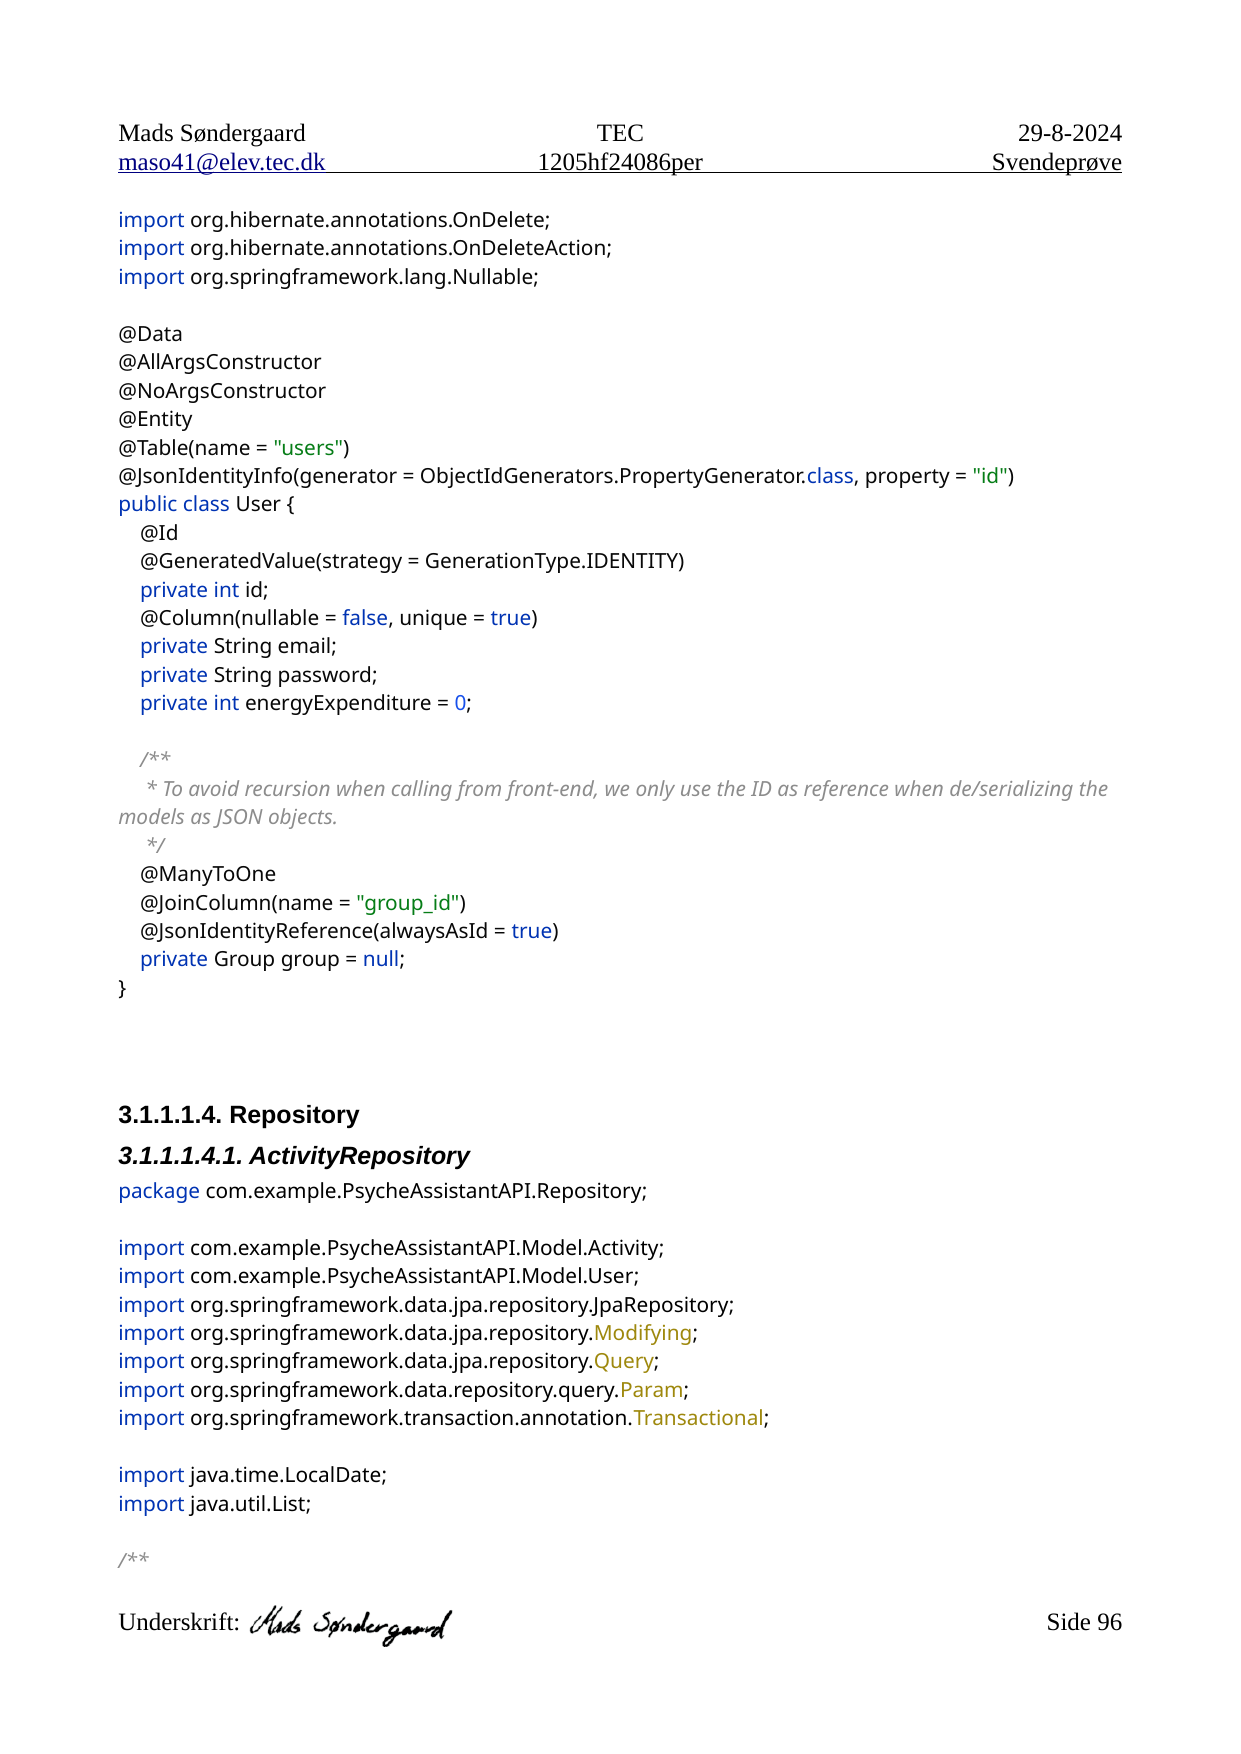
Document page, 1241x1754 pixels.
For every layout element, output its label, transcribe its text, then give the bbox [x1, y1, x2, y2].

text import org.hibernate.annotations.OnDelete; import org.hibernate.annotations.OnDeleteAction; import org.springframework.lang.Nullable; @Data @AllArgsConstructor @NoArgsConstructor @Entity @Table(name = "users") @JsonIdentityInfo(generator = ObjectIdGenerators.PropertyGenerator.class, property = "id") public class User { @Id @GeneratedValue(strategy = GenerationType.IDENTITY) private int id; @Column(nullable = false, unique = true) private String email; private String password; private int energyExpenditure = 0; /** * To avoid recursion when calling from front-end, we only use the ID as reference when de/serializing the models as JSON objects. */ @ManyToOne @JoinColumn(name = "group_id") @JsonIdentityReference(alwaysAsId = true) private Group group = null; } [118, 205, 1122, 1058]
picture [244, 1600, 458, 1647]
subtitle 3.1.1.1.4. Repository [118, 1100, 1122, 1128]
text package com.example.PsycheAssistantAPI.Repository; import com.example.PsycheAssistantAPI.Model.Activity; import com.example.PsycheAssistantAPI.Model.User; import org.springframework.data.jpa.repository.JpaRepository; import org.springframework.data.jpa.repository.Modifying; import org.springframework.data.jpa.repository.Query; import org.springframework.data.repository.query.Param; import org.springframework.transaction.annotation.Transactional; import java.time.LocalDate; import java.util.List; /** [118, 1176, 1122, 1574]
subtitle 3.1.1.1.4.1. ActivityRepository [118, 1141, 1122, 1170]
